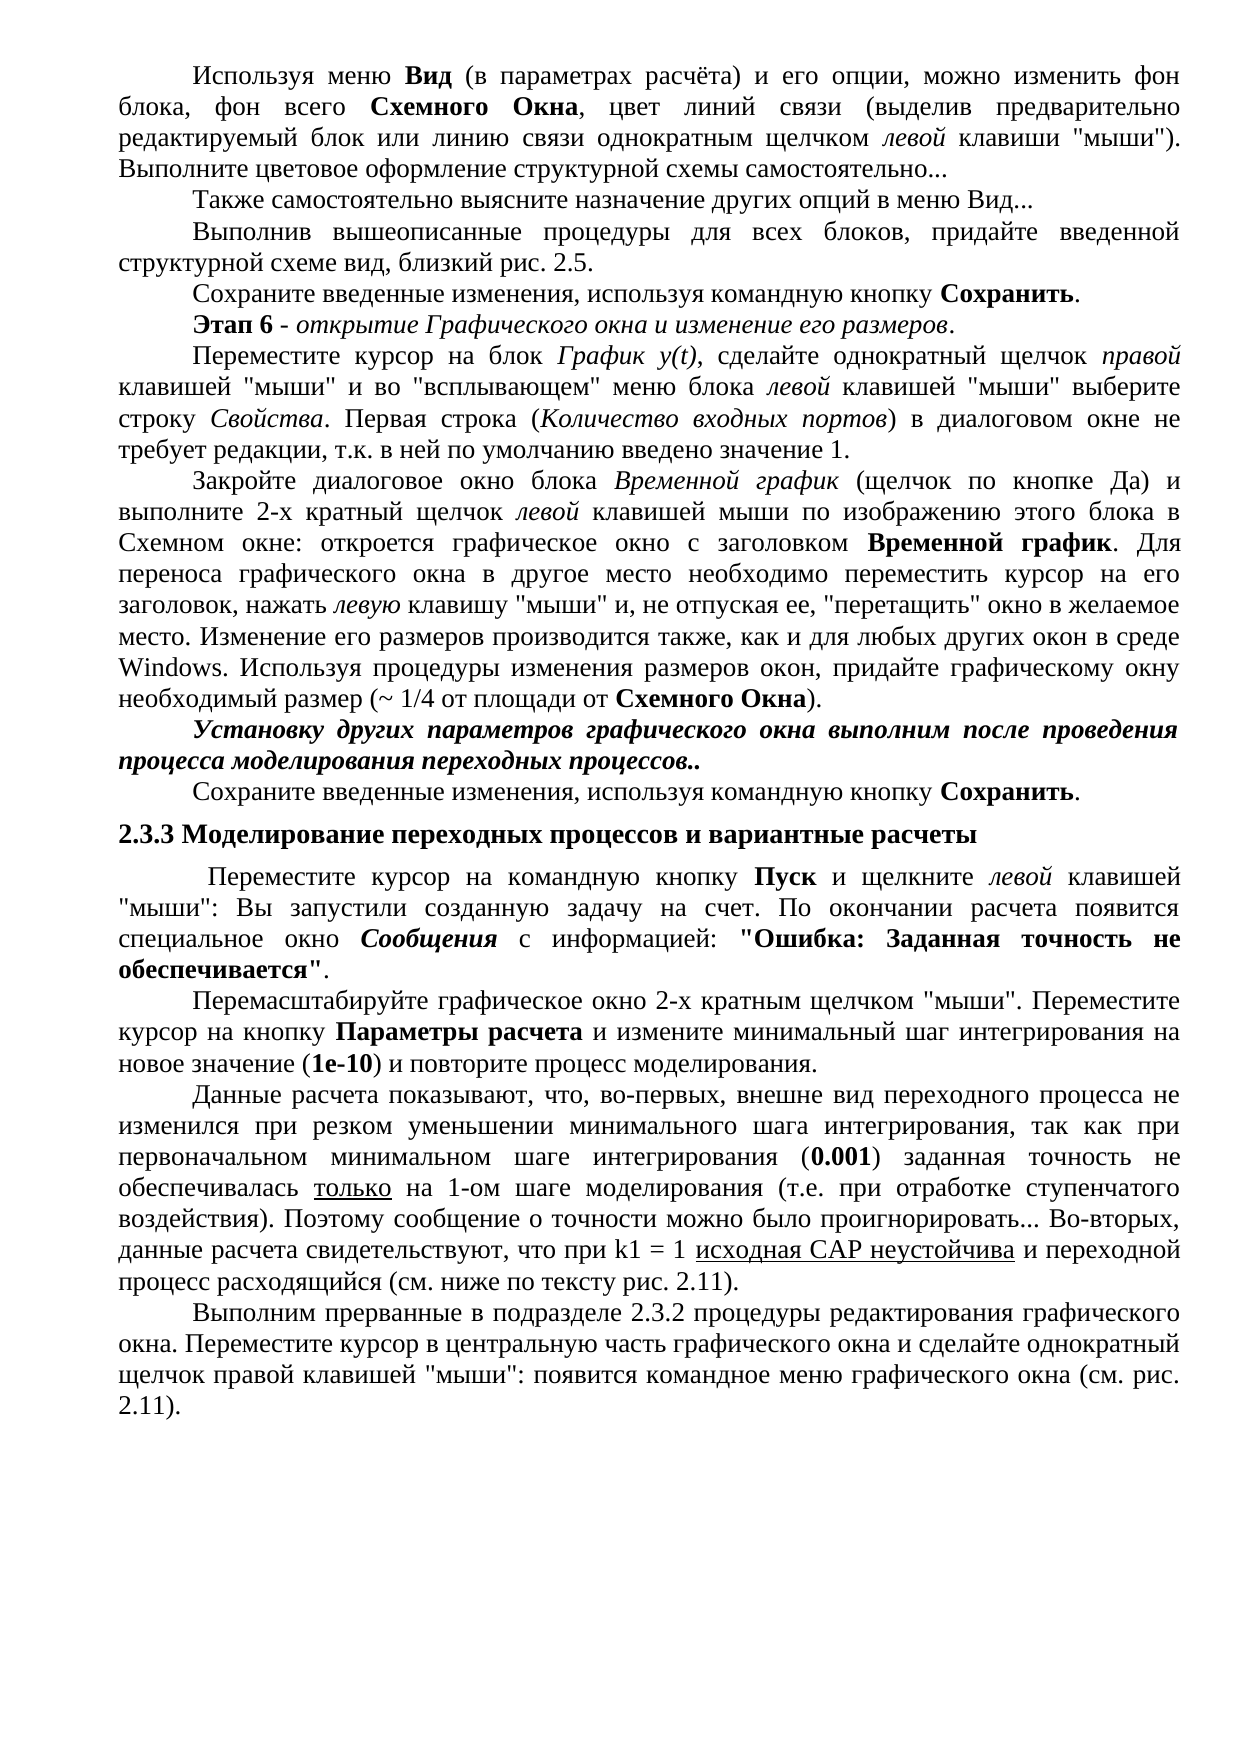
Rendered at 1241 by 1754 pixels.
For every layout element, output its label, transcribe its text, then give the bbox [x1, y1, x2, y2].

text Сохраните введенные изменения, используя командную кнопку Сохранить. [118, 775, 1181, 807]
text Этап 6 - открытие Графического окна и изменение его размеров. [118, 308, 1181, 339]
text Также самостоятельно выясните назначение других опций в меню Вид... [118, 184, 1181, 215]
text Переместите курсор на блок График y(t), сделайте однократный щелчок правой клавишей "мыши" и во "всплывающем" меню блока левой клавишей "мыши" выберите строку Свойства. Первая строка (Количество входных портов) в диалоговом окне не требует редакции, т.к. в ней по умолчанию введено значение 1. [118, 339, 1181, 464]
text Перемасштабируйте графическое окно 2-х кратным щелчком "мыши". Переместите курсор на кнопку Параметры расчета и измените минимальный шаг интегрирования на новое значение (1e-10) и повторите процесс моделирования. [118, 984, 1181, 1078]
text Сохраните введенные изменения, используя командную кнопку Сохранить. [118, 277, 1181, 308]
text Выполним прерванные в подразделе 2.3.2 процедуры редактирования графического окна. Переместите курсор в центральную часть графического окна и сделайте однократный щелчок правой клавишей "мыши": появится командное меню графического окна (см. рис. 2.11). [118, 1296, 1181, 1420]
text Используя меню Вид (в параметрах расчёта) и его опции, можно изменить фон блока, фон всего Схемного Окна, цвет линий связи (выделив предварительно редактируемый блок или линию связи однократным щелчком левой клавиши "мыши"). Выполните цветовое оформление структурной схемы самостоятельно... [118, 59, 1181, 184]
text Данные расчета показывают, что, во-первых, внешне вид переходного процесса не изменился при резком уменьшении минимального шага интегрирования, так как при первоначальном минимальном шаге интегрирования (0.001) заданная точность не обеспечивалась только на 1-ом шаге моделирования (т.е. при отработке ступенчатого воздействия). Поэтому сообщение о точности можно было проигнорировать... Во-вторых, данные расчета свидетельствуют, что при k1 = 1 исходная САР неустойчива и переходной процесс расходящийся (см. ниже по тексту рис. 2.11). [118, 1078, 1181, 1296]
text Закройте диалоговое окно блока Временной график (щелчок по кнопке Да) и выполните 2-х кратный щелчок левой клавишей мыши по изображению этого блока в Схемном окне: откроется графическое окно с заголовком Временной график. Для переноса графического окна в другое место необходимо переместить курсор на его заголовок, нажать левую клавишу "мыши" и, не отпуская ее, "перетащить" окно в желаемое место. Изменение его размеров производится также, как и для любых других окон в среде Windows. Используя процедуры изменения размеров окон, придайте графическому окну необходимый размер (~ 1/4 от площади от Схемного Окна). [118, 464, 1181, 713]
text Переместите курсор на командную кнопку Пуск и щелкните левой клавишей "мыши": Вы запустили созданную задачу на счет. По окончании расчета появится специальное окно Сообщения с информацией: "Ошибка: Заданная точность не обеспечивается". [118, 860, 1181, 984]
subtitle 2.3.3 Моделирование переходных процессов и вариантные расчеты [118, 817, 1181, 849]
text Установку других параметров графического окна выполним после проведения процесса моделирования переходных процессов.. [118, 713, 1181, 775]
text Выполнив вышеописанные процедуры для всех блоков, придайте введенной структурной схеме вид, близкий рис. 2.5. [118, 215, 1181, 277]
